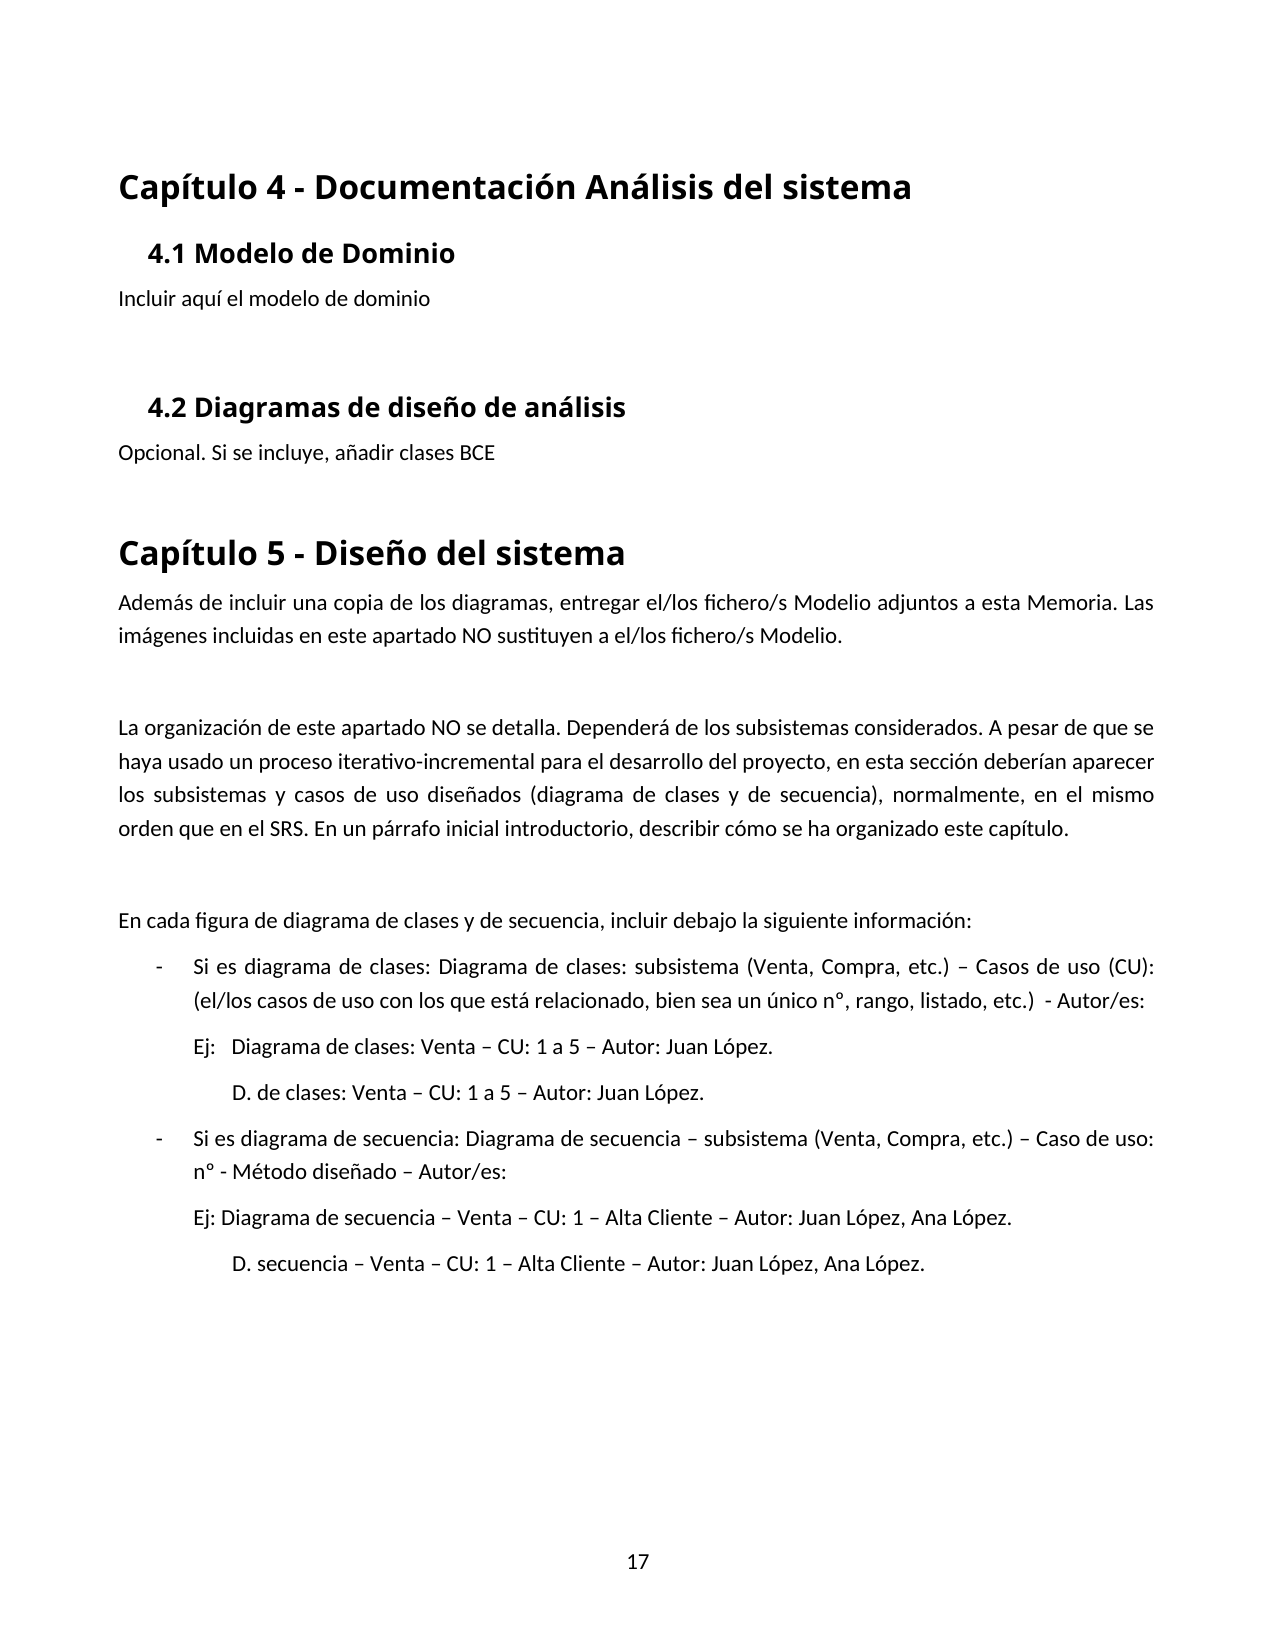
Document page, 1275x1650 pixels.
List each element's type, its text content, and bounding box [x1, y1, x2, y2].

text Ej: Diagrama de clases: Venta – CU: 1 a 5 – Autor: Juan López. [193, 1032, 1157, 1060]
subtitle Modelo de Dominio [148, 234, 1157, 271]
text Además de incluir una copia de los diagramas, entregar el/los fichero/s Modelio adjuntos a esta Memoria. Las imágenes incluidas en este apartado NO sustituyen a el/los fichero/s Modelio. [118, 588, 1157, 649]
subtitle Documentación Análisis del sistema [118, 164, 1157, 209]
text Opcional. Si se incluye, añadir clases BCE [118, 438, 1157, 466]
text En cada figura de diagrama de clases y de secuencia, incluir debajo la siguiente información: [118, 906, 1157, 934]
text D. secuencia – Venta – CU: 1 – Alta Cliente – Autor: Juan López, Ana López. [232, 1249, 1157, 1278]
text La organización de este apartado NO se detalla. Dependerá de los subsistemas considerados. A pesar de que se haya usado un proceso iterativo-incremental para el desarrollo del proyecto, en esta sección deberían aparecer los subsistemas y casos de uso diseñados (diagrama de clases y de secuencia), normalmente, en el mismo orden que en el SRS. En un párrafo inicial introductorio, describir cómo se ha organizado este capítulo. [118, 713, 1157, 842]
text D. de clases: Venta – CU: 1 a 5 – Autor: Juan López. [232, 1078, 1157, 1106]
list Si es diagrama de secuencia: Diagrama de secuencia – subsistema (Venta, Compra, etc.) – Caso de uso: nº - Método diseñado – Autor/es: [156, 1124, 1157, 1186]
list Si es diagrama de clases: Diagrama de clases: subsistema (Venta, Compra, etc.) – Casos de uso (CU): (el/los casos de uso con los que está relacionado, bien sea un único nº, rango, listado, etc.) - Autor/es: [156, 952, 1157, 1014]
text Incluir aquí el modelo de dominio [118, 284, 1157, 312]
text Ej: Diagrama de secuencia – Venta – CU: 1 – Alta Cliente – Autor: Juan López, Ana López. [193, 1203, 1157, 1232]
subtitle Diagramas de diseño de análisis [148, 388, 1157, 425]
subtitle Diseño del sistema [118, 530, 1157, 575]
